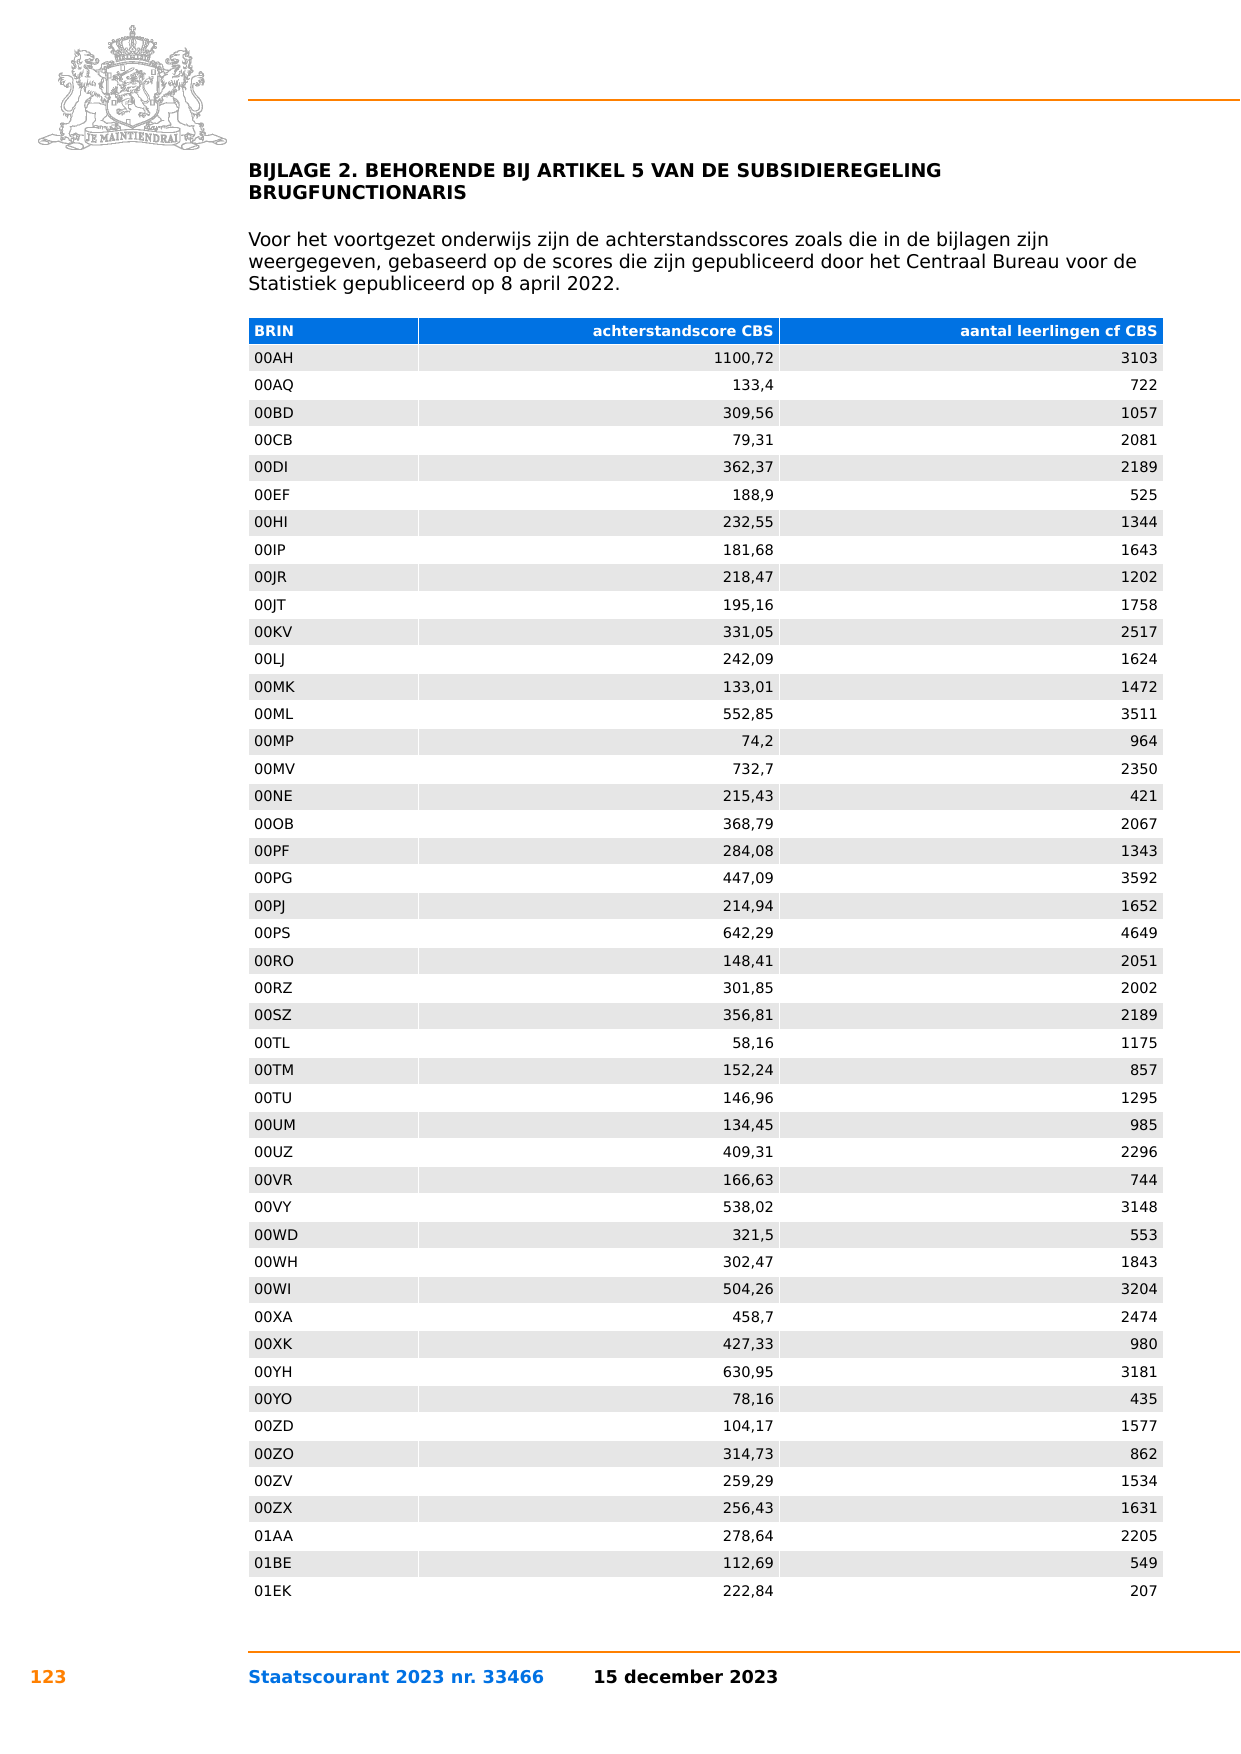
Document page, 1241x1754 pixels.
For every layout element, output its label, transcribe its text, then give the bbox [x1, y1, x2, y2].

table_cell 00RO [249, 948, 418, 974]
table_cell 1344 [780, 510, 1163, 536]
table_cell 00RZ [249, 975, 418, 1002]
table_cell 732,7 [419, 756, 779, 782]
table_cell 3204 [780, 1277, 1163, 1303]
table_cell 00OB [249, 811, 418, 837]
table_cell 214,94 [419, 893, 779, 919]
table_cell 00TL [249, 1030, 418, 1056]
table_cell 368,79 [419, 811, 779, 837]
table_cell 00VY [249, 1194, 418, 1221]
table_cell 00AQ [249, 373, 418, 399]
table_cell 2474 [780, 1304, 1163, 1330]
table_cell 215,43 [419, 784, 779, 810]
text Voor het voortgezet onderwijs zijn de achterstandsscores zoals die in de bijlagen zijn weergegeven, gebaseerd op de scores die zijn gepubliceerd door het Centraal Bureau voor de Statistiek gepubliceerd op 8 april 2022. [248, 229, 1163, 295]
table_cell 552,85 [419, 701, 779, 728]
table_cell 964 [780, 729, 1163, 755]
table_cell 00WI [249, 1277, 418, 1303]
table_cell 74,2 [419, 729, 779, 755]
table_cell 1057 [780, 400, 1163, 426]
table_cell 1295 [780, 1085, 1163, 1111]
table_cell 00YO [249, 1386, 418, 1412]
table_cell 00AH [249, 345, 418, 371]
table_header achterstandscore CBS [419, 318, 779, 344]
table_cell 222,84 [419, 1578, 779, 1604]
table_cell 3181 [780, 1359, 1163, 1385]
table_cell 504,26 [419, 1277, 779, 1303]
table_cell 188,9 [419, 482, 779, 508]
table_cell 284,08 [419, 838, 779, 864]
table_cell 00XK [249, 1331, 418, 1358]
table_cell 2296 [780, 1140, 1163, 1166]
table_cell 00SZ [249, 1003, 418, 1029]
table_cell 2002 [780, 975, 1163, 1002]
table_cell 302,47 [419, 1249, 779, 1276]
table_cell 00EF [249, 482, 418, 508]
table_cell 538,02 [419, 1194, 779, 1221]
table_cell 1100,72 [419, 345, 779, 371]
table_cell 00MK [249, 674, 418, 700]
table_cell 1534 [780, 1468, 1163, 1495]
table_cell 00YH [249, 1359, 418, 1385]
table_cell 133,4 [419, 373, 779, 399]
table_cell 549 [780, 1551, 1163, 1577]
table_cell 00PS [249, 920, 418, 947]
table_cell 242,09 [419, 646, 779, 673]
table_cell 00LJ [249, 646, 418, 673]
table_cell 321,5 [419, 1222, 779, 1248]
table_cell 458,7 [419, 1304, 779, 1330]
table_cell 112,69 [419, 1551, 779, 1577]
table_cell 104,17 [419, 1414, 779, 1440]
table_cell 722 [780, 373, 1163, 399]
table_cell 2205 [780, 1523, 1163, 1549]
table_cell 195,16 [419, 592, 779, 618]
table_cell 181,68 [419, 537, 779, 563]
table_cell 00JT [249, 592, 418, 618]
table_cell 1631 [780, 1496, 1163, 1522]
table_cell 00MV [249, 756, 418, 782]
table_header aantal leerlingen cf CBS [780, 318, 1163, 344]
table_cell 1643 [780, 537, 1163, 563]
table_cell 1202 [780, 564, 1163, 591]
table_cell 00JR [249, 564, 418, 591]
table_cell 218,47 [419, 564, 779, 591]
table_cell 985 [780, 1112, 1163, 1138]
table_header BRIN [249, 318, 418, 344]
table_cell 3592 [780, 866, 1163, 892]
table_cell 301,85 [419, 975, 779, 1002]
table_cell 00DI [249, 455, 418, 481]
table_cell 01AA [249, 1523, 418, 1549]
table_cell 362,37 [419, 455, 779, 481]
table_cell 134,45 [419, 1112, 779, 1138]
table_cell 00ZX [249, 1496, 418, 1522]
table_cell 00NE [249, 784, 418, 810]
table_cell 166,63 [419, 1167, 779, 1193]
table_cell 00ML [249, 701, 418, 728]
table_cell 00HI [249, 510, 418, 536]
table_cell 00XA [249, 1304, 418, 1330]
table_cell 356,81 [419, 1003, 779, 1029]
table_cell 2189 [780, 455, 1163, 481]
table_cell 427,33 [419, 1331, 779, 1358]
table_cell 435 [780, 1386, 1163, 1412]
table_cell 630,95 [419, 1359, 779, 1385]
table_cell 1652 [780, 893, 1163, 919]
table_cell 00ZV [249, 1468, 418, 1495]
table_cell 00ZD [249, 1414, 418, 1440]
subtitle BIJLAGE 2. BEHORENDE BIJ ARTIKEL 5 VAN DE SUBSIDIEREGELING BRUGFUNCTIONARIS [248, 160, 1163, 204]
table_cell 00UM [249, 1112, 418, 1138]
table_cell 2051 [780, 948, 1163, 974]
table_cell 862 [780, 1441, 1163, 1467]
table_cell 1624 [780, 646, 1163, 673]
table_cell 256,43 [419, 1496, 779, 1522]
table_cell 857 [780, 1058, 1163, 1084]
table_cell 00CB [249, 427, 418, 454]
table_cell 01BE [249, 1551, 418, 1577]
table_cell 447,09 [419, 866, 779, 892]
table_cell 409,31 [419, 1140, 779, 1166]
table_cell 3148 [780, 1194, 1163, 1221]
table_cell 146,96 [419, 1085, 779, 1111]
table_cell 259,29 [419, 1468, 779, 1495]
table_cell 1472 [780, 674, 1163, 700]
table_cell 00WD [249, 1222, 418, 1248]
table_cell 00VR [249, 1167, 418, 1193]
table_cell 314,73 [419, 1441, 779, 1467]
table_cell 00TM [249, 1058, 418, 1084]
table_cell 1343 [780, 838, 1163, 864]
table_cell 278,64 [419, 1523, 779, 1549]
table_cell 2081 [780, 427, 1163, 454]
table_cell 148,41 [419, 948, 779, 974]
table_cell 00ZO [249, 1441, 418, 1467]
table_cell 1843 [780, 1249, 1163, 1276]
table_cell 3511 [780, 701, 1163, 728]
table_cell 152,24 [419, 1058, 779, 1084]
table_cell 2517 [780, 619, 1163, 645]
table_cell 642,29 [419, 920, 779, 947]
table_cell 525 [780, 482, 1163, 508]
table_cell 2189 [780, 1003, 1163, 1029]
table_cell 4649 [780, 920, 1163, 947]
table_cell 00PG [249, 866, 418, 892]
table_cell 980 [780, 1331, 1163, 1358]
table_cell 1175 [780, 1030, 1163, 1056]
table_cell 58,16 [419, 1030, 779, 1056]
table_cell 3103 [780, 345, 1163, 371]
table_cell 78,16 [419, 1386, 779, 1412]
table_cell 00UZ [249, 1140, 418, 1166]
table_cell 232,55 [419, 510, 779, 536]
table_cell 01EK [249, 1578, 418, 1604]
table_cell 00PF [249, 838, 418, 864]
table_cell 1758 [780, 592, 1163, 618]
table_cell 2350 [780, 756, 1163, 782]
table_cell 00KV [249, 619, 418, 645]
table_cell 1577 [780, 1414, 1163, 1440]
table_cell 2067 [780, 811, 1163, 837]
table_cell 00PJ [249, 893, 418, 919]
table_cell 00WH [249, 1249, 418, 1276]
picture [38, 25, 227, 150]
table_cell 744 [780, 1167, 1163, 1193]
table_cell 00IP [249, 537, 418, 563]
table_cell 133,01 [419, 674, 779, 700]
table_cell 79,31 [419, 427, 779, 454]
table_cell 207 [780, 1578, 1163, 1604]
table_cell 421 [780, 784, 1163, 810]
table_cell 00BD [249, 400, 418, 426]
table_cell 00TU [249, 1085, 418, 1111]
table_cell 331,05 [419, 619, 779, 645]
table_cell 309,56 [419, 400, 779, 426]
table_cell 553 [780, 1222, 1163, 1248]
table_cell 00MP [249, 729, 418, 755]
